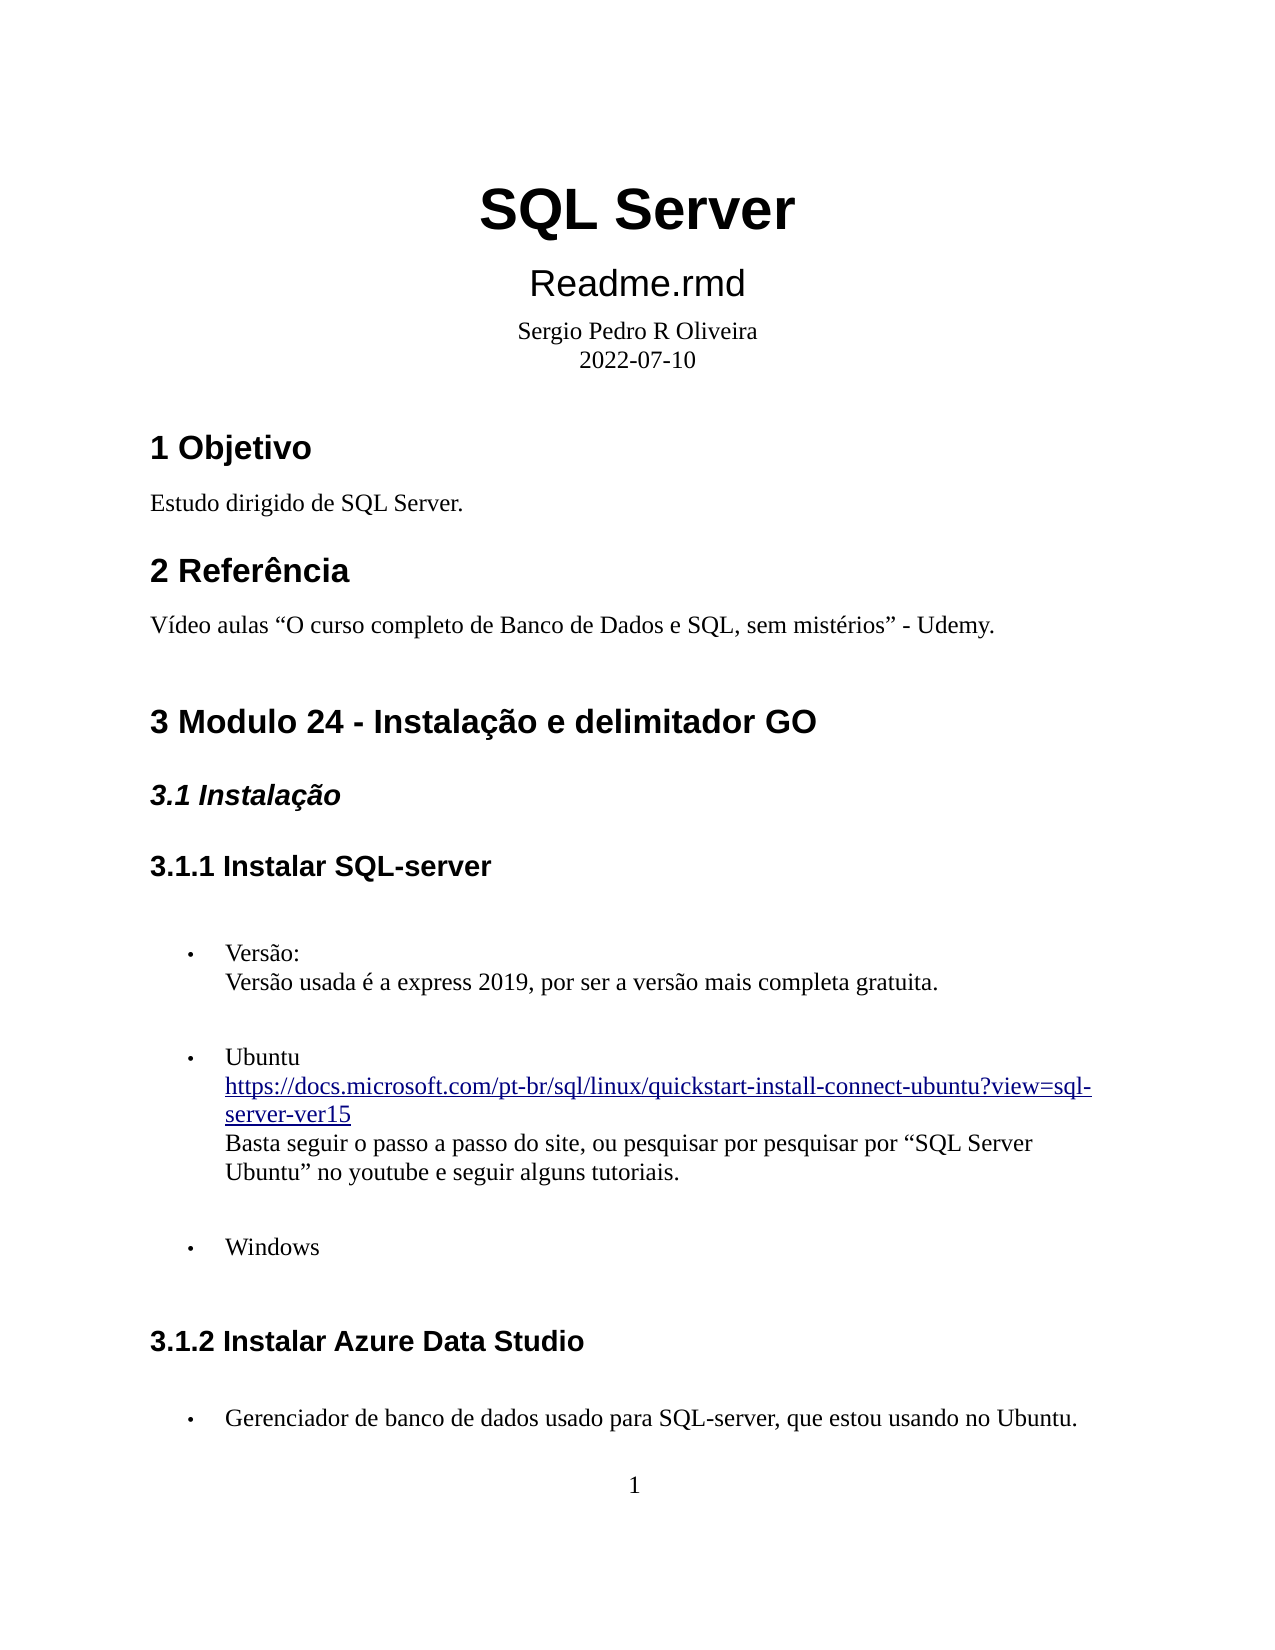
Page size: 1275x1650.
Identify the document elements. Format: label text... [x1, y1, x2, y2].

list Windows [187, 1232, 1125, 1290]
subtitle Readme.rmd [150, 261, 1125, 304]
text Sergio Pedro R Oliveira [150, 316, 1125, 345]
subtitle 3.1 Instalação [150, 778, 1125, 812]
list Versão: Versão usada é a express 2019, por ser a versão mais completa gratuita. [187, 938, 1125, 1024]
subtitle 3 Modulo 24 - Instalação e delimitador GO [150, 702, 1125, 741]
subtitle 3.1.1 Instalar SQL-server [150, 849, 1125, 916]
subtitle 1 Objetivo [150, 428, 1125, 466]
title SQL Server [150, 175, 1125, 242]
text 2022-07-10 [150, 345, 1125, 374]
text Vídeo aulas “O curso completo de Banco de Dados e SQL, sem mistérios” - Udemy. [150, 611, 1125, 639]
subtitle 2 Referência [150, 551, 1125, 589]
text Estudo dirigido de SQL Server. [150, 488, 1125, 517]
subtitle 3.1.2 Instalar Azure Data Studio [150, 1324, 1125, 1391]
list Ubuntu https://docs.microsoft.com/pt-br/sql/linux/quickstart-install-connect-ubuntu?view=sql-server-ver15 Basta seguir o passo a passo do site, ou pesquisar por pesquisar por “SQL Server Ubuntu” no youtube e seguir alguns tutoriais. [187, 1042, 1125, 1214]
list Gerenciador de banco de dados usado para SQL-server, que estou usando no Ubuntu. [187, 1403, 1125, 1432]
